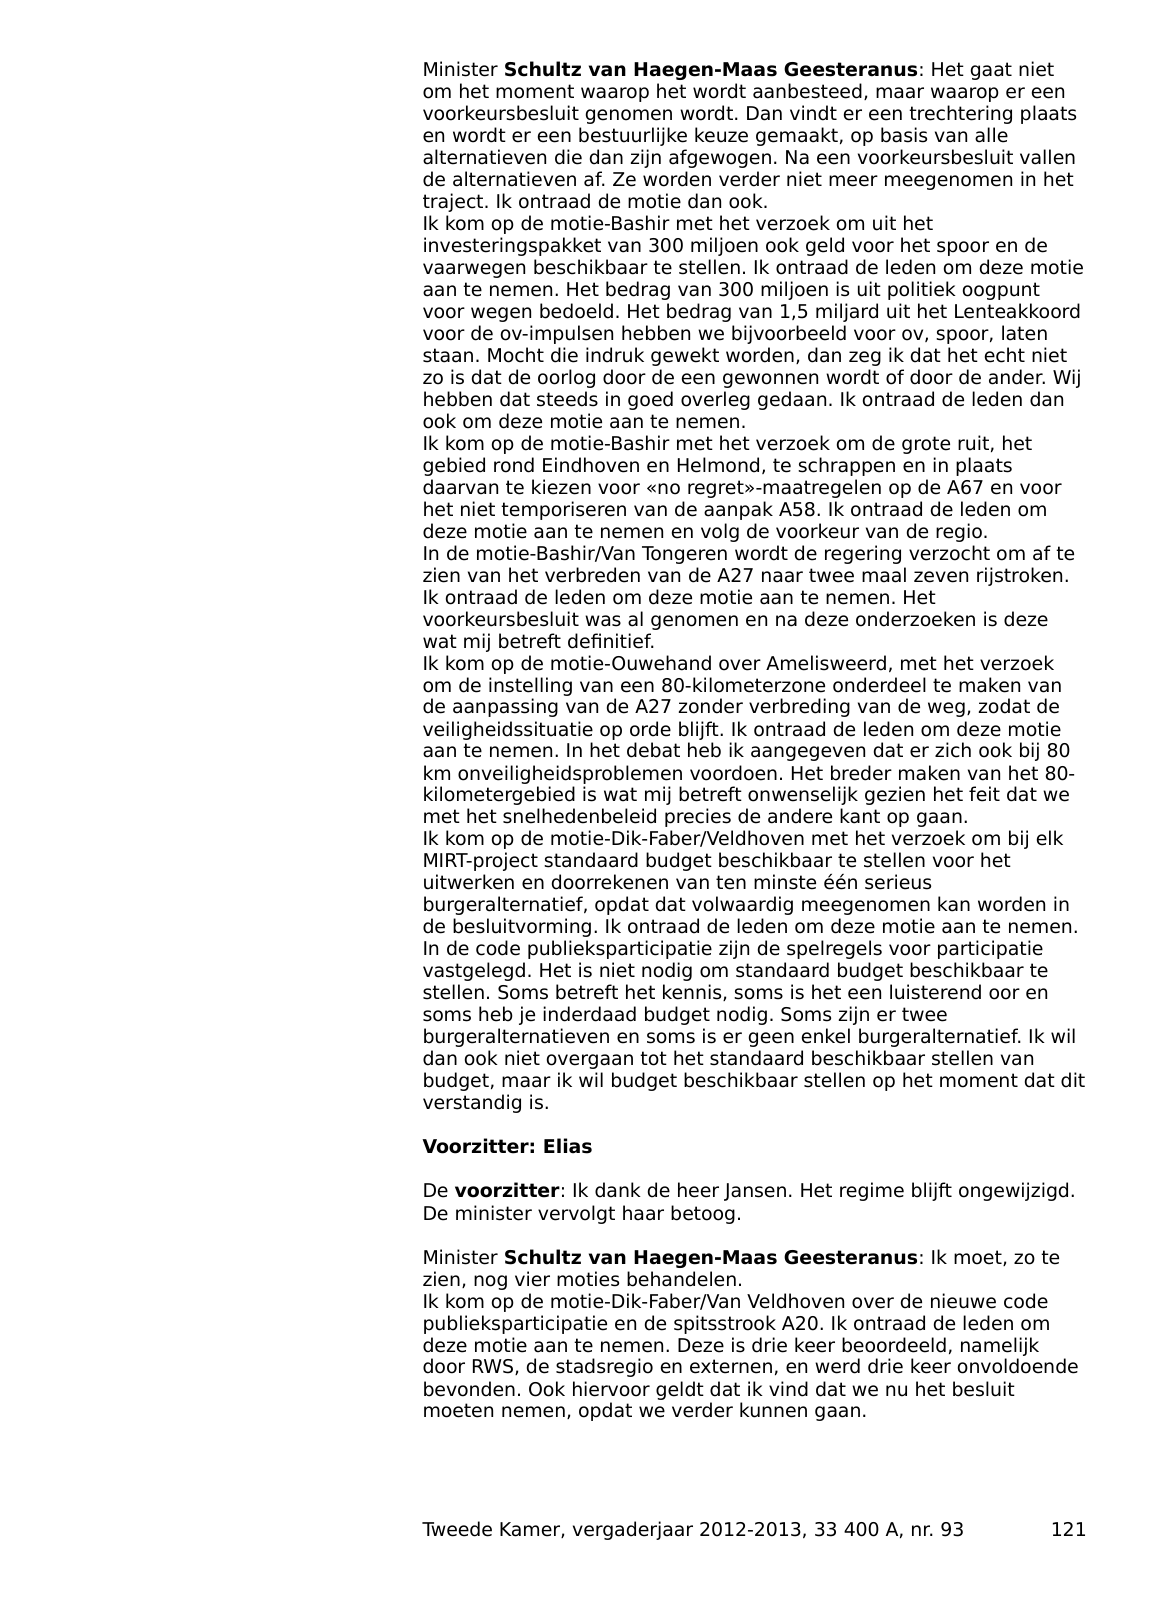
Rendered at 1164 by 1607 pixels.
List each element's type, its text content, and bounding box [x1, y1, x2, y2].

subtitle Voorzitter: Elias [422, 1136, 1087, 1158]
text Ik kom op de motie-Dik-Faber/Veldhoven met het verzoek om bij elk MIRT-project standaard budget beschikbaar te stellen voor het uitwerken en doorrekenen van ten minste één serieus burgeralternatief, opdat dat volwaardig meegenomen kan worden in de besluitvorming. Ik ontraad de leden om deze motie aan te nemen. In de code publieksparticipatie zijn de spelregels voor participatie vastgelegd. Het is niet nodig om standaard budget beschikbaar te stellen. Soms betreft het kennis, soms is het een luisterend oor en soms heb je inderdaad budget nodig. Soms zijn er twee burgeralternatieven en soms is er geen enkel burgeralternatief. Ik wil dan ook niet overgaan tot het standaard beschikbaar stellen van budget, maar ik wil budget beschikbaar stellen op het moment dat dit verstandig is. [422, 828, 1087, 1114]
text In de motie-Bashir/Van Tongeren wordt de regering verzocht om af te zien van het verbreden van de A27 naar twee maal zeven rijstroken. Ik ontraad de leden om deze motie aan te nemen. Het voorkeursbesluit was al genomen en na deze onderzoeken is deze wat mij betreft definitief. [422, 543, 1087, 652]
text Minister Schultz van Haegen-Maas Geesteranus: Ik moet, zo te zien, nog vier moties behandelen. [422, 1247, 1087, 1291]
text De voorzitter: Ik dank de heer Jansen. Het regime blijft ongewijzigd. De minister vervolgt haar betoog. [422, 1180, 1087, 1224]
text Ik kom op de motie-Bashir met het verzoek om uit het investeringspakket van 300 miljoen ook geld voor het spoor en de vaarwegen beschikbaar te stellen. Ik ontraad de leden om deze motie aan te nemen. Het bedrag van 300 miljoen is uit politiek oogpunt voor wegen bedoeld. Het bedrag van 1,5 miljard uit het Lenteakkoord voor de ov-impulsen hebben we bijvoorbeeld voor ov, spoor, laten staan. Mocht die indruk gewekt worden, dan zeg ik dat het echt niet zo is dat de oorlog door de een gewonnen wordt of door de ander. Wij hebben dat steeds in goed overleg gedaan. Ik ontraad de leden dan ook om deze motie aan te nemen. [422, 213, 1087, 433]
text Ik kom op de motie-Dik-Faber/Van Veldhoven over de nieuwe code publieksparticipatie en de spitsstrook A20. Ik ontraad de leden om deze motie aan te nemen. Deze is drie keer beoordeeld, namelijk door RWS, de stadsregio en externen, en werd drie keer onvoldoende bevonden. Ook hiervoor geldt dat ik vind dat we nu het besluit moeten nemen, opdat we verder kunnen gaan. [422, 1291, 1087, 1422]
text Ik kom op de motie-Bashir met het verzoek om de grote ruit, het gebied rond Eindhoven en Helmond, te schrappen en in plaats daarvan te kiezen voor «no regret»-maatregelen op de A67 en voor het niet temporiseren van de aanpak A58. Ik ontraad de leden om deze motie aan te nemen en volg de voorkeur van de regio. [422, 433, 1087, 543]
text Ik kom op de motie-Ouwehand over Amelisweerd, met het verzoek om de instelling van een 80-kilometerzone onderdeel te maken van de aanpassing van de A27 zonder verbreding van de weg, zodat de veiligheidssituatie op orde blijft. Ik ontraad de leden om deze motie aan te nemen. In het debat heb ik aangegeven dat er zich ook bij 80 km onveiligheidsproblemen voordoen. Het breder maken van het 80-kilometergebied is wat mij betreft onwenselijk gezien het feit dat we met het snelhedenbeleid precies de andere kant op gaan. [422, 652, 1087, 828]
text Minister Schultz van Haegen-Maas Geesteranus: Het gaat niet om het moment waarop het wordt aanbesteed, maar waarop er een voorkeursbesluit genomen wordt. Dan vindt er een trechtering plaats en wordt er een bestuurlijke keuze gemaakt, op basis van alle alternatieven die dan zijn afgewogen. Na een voorkeursbesluit vallen de alternatieven af. Ze worden verder niet meer meegenomen in het traject. Ik ontraad de motie dan ook. [422, 59, 1087, 213]
